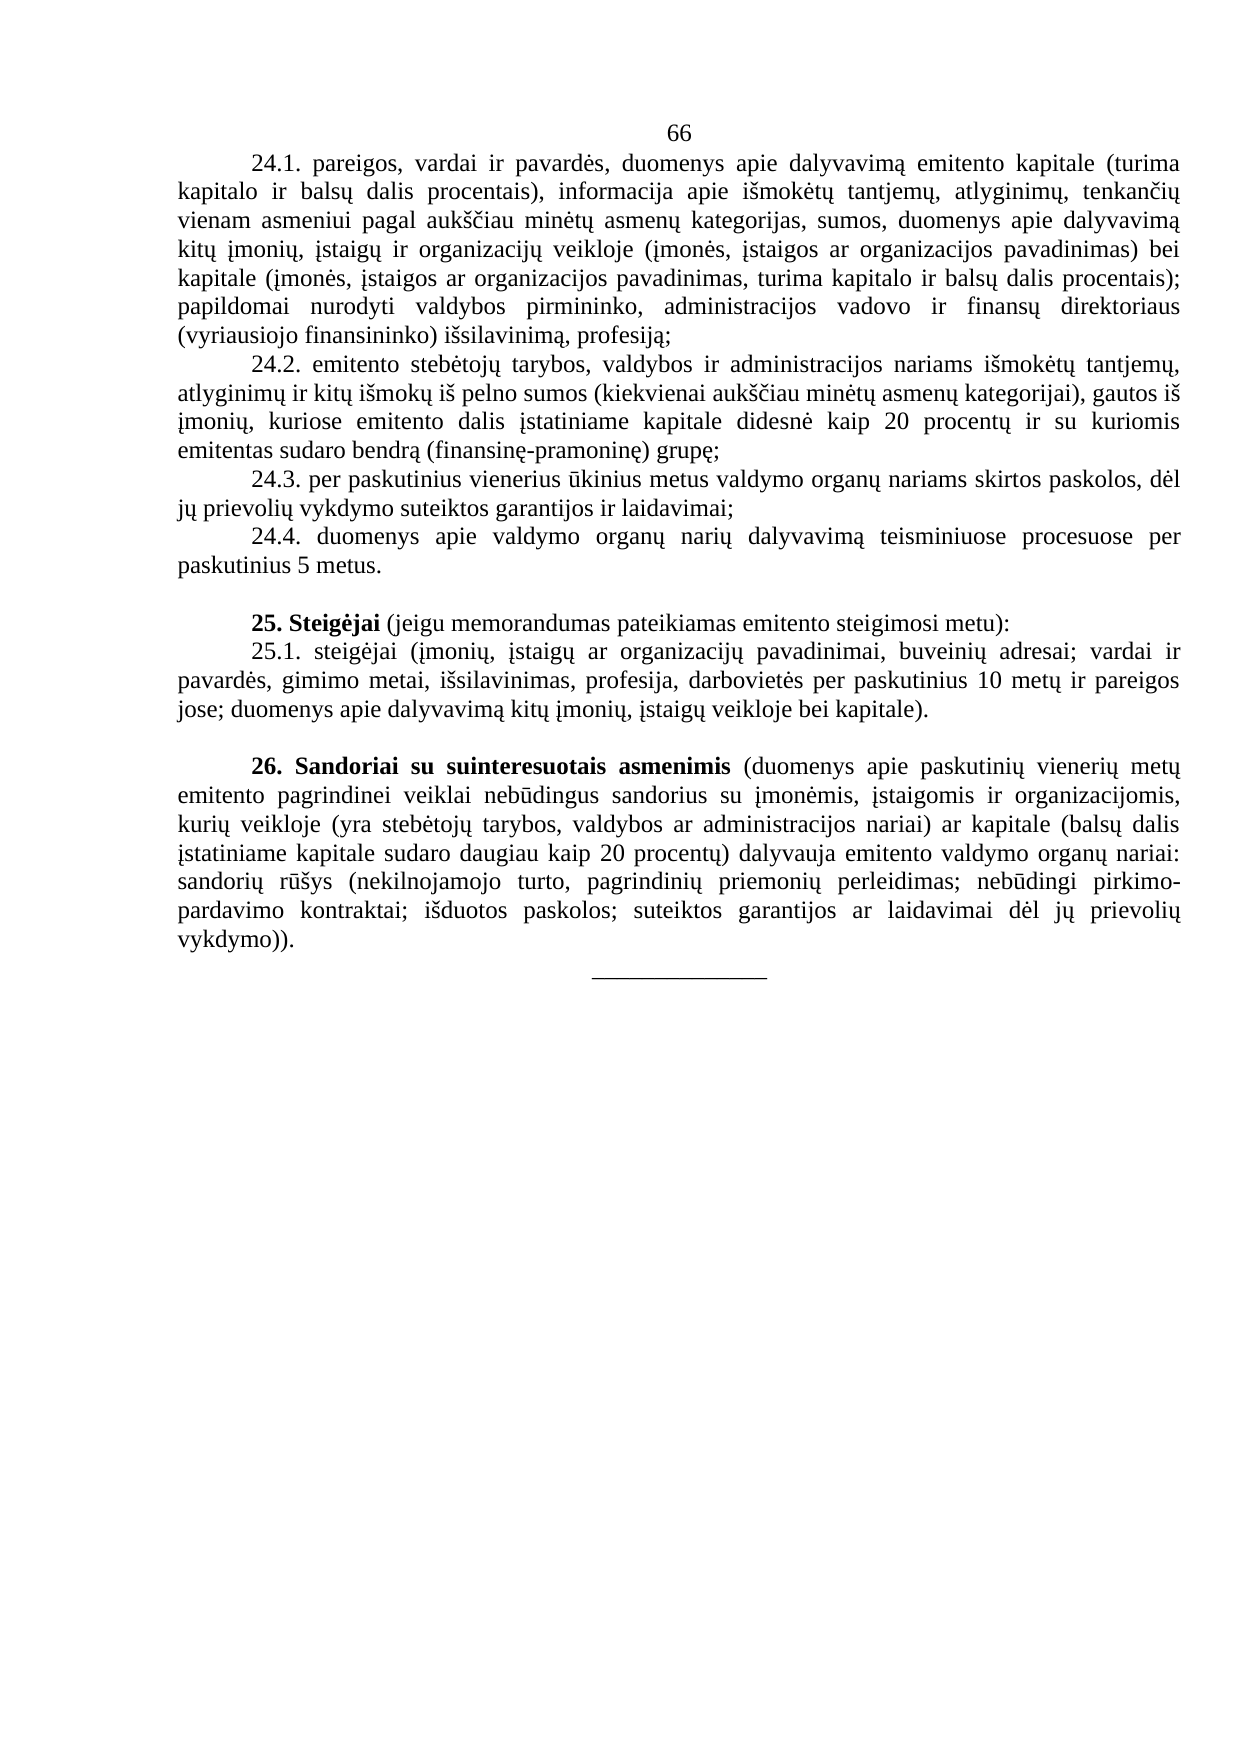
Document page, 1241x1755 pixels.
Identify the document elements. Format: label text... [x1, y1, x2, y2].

text 26. Sandoriai su suinteresuotais asmenimis (duomenys apie paskutinių vienerių metų emitento pagrindinei veiklai nebūdingus sandorius su įmonėmis, įstaigomis ir organizacijomis, kurių veikloje (yra stebėtojų tarybos, valdybos ar administracijos nariai) ar kapitale (balsų dalis įstatiniame kapitale sudaro daugiau kaip 20 procentų) dalyvauja emitento valdymo organų nariai: sandorių rūšys (nekilnojamojo turto, pagrindinių priemonių perleidimas; nebūdingi pirkimo-pardavimo kontraktai; išduotos paskolos; suteiktos garantijos ar laidavimai dėl jų prievolių vykdymo)). [177, 751, 1181, 953]
text 25. Steigėjai (jeigu memorandumas pateikiamas emitento steigimosi metu): [177, 608, 1181, 636]
text ______________ [177, 953, 1181, 981]
text 24.2. emitento stebėtojų tarybos, valdybos ir administracijos nariams išmokėtų tantjemų, atlyginimų ir kitų išmokų iš pelno sumos (kiekvienai aukščiau minėtų asmenų kategorijai), gautos iš įmonių, kuriose emitento dalis įstatiniame kapitale didesnė kaip 20 procentų ir su kuriomis emitentas sudaro bendrą (finansinę-pramoninę) grupę; [177, 349, 1181, 464]
text 25.1. steigėjai (įmonių, įstaigų ar organizacijų pavadinimai, buveinių adresai; vardai ir pavardės, gimimo metai, išsilavinimas, profesija, darbovietės per paskutinius 10 metų ir pareigos jose; duomenys apie dalyvavimą kitų įmonių, įstaigų veikloje bei kapitale). [177, 636, 1181, 723]
text 24.3. per paskutinius vienerius ūkinius metus valdymo organų nariams skirtos paskolos, dėl jų prievolių vykdymo suteiktos garantijos ir laidavimai; [177, 464, 1181, 521]
text 24.1. pareigos, vardai ir pavardės, duomenys apie dalyvavimą emitento kapitale (turima kapitalo ir balsų dalis procentais), informacija apie išmokėtų tantjemų, atlyginimų, tenkančių vienam asmeniui pagal aukščiau minėtų asmenų kategorijas, sumos, duomenys apie dalyvavimą kitų įmonių, įstaigų ir organizacijų veikloje (įmonės, įstaigos ar organizacijos pavadinimas) bei kapitale (įmonės, įstaigos ar organizacijos pavadinimas, turima kapitalo ir balsų dalis procentais); papildomai nurodyti valdybos pirmininko, administracijos vadovo ir finansų direktoriaus (vyriausiojo finansininko) išsilavinimą, profesiją; [177, 148, 1181, 349]
text 24.4. duomenys apie valdymo organų narių dalyvavimą teisminiuose procesuose per paskutinius 5 metus. [177, 521, 1181, 579]
